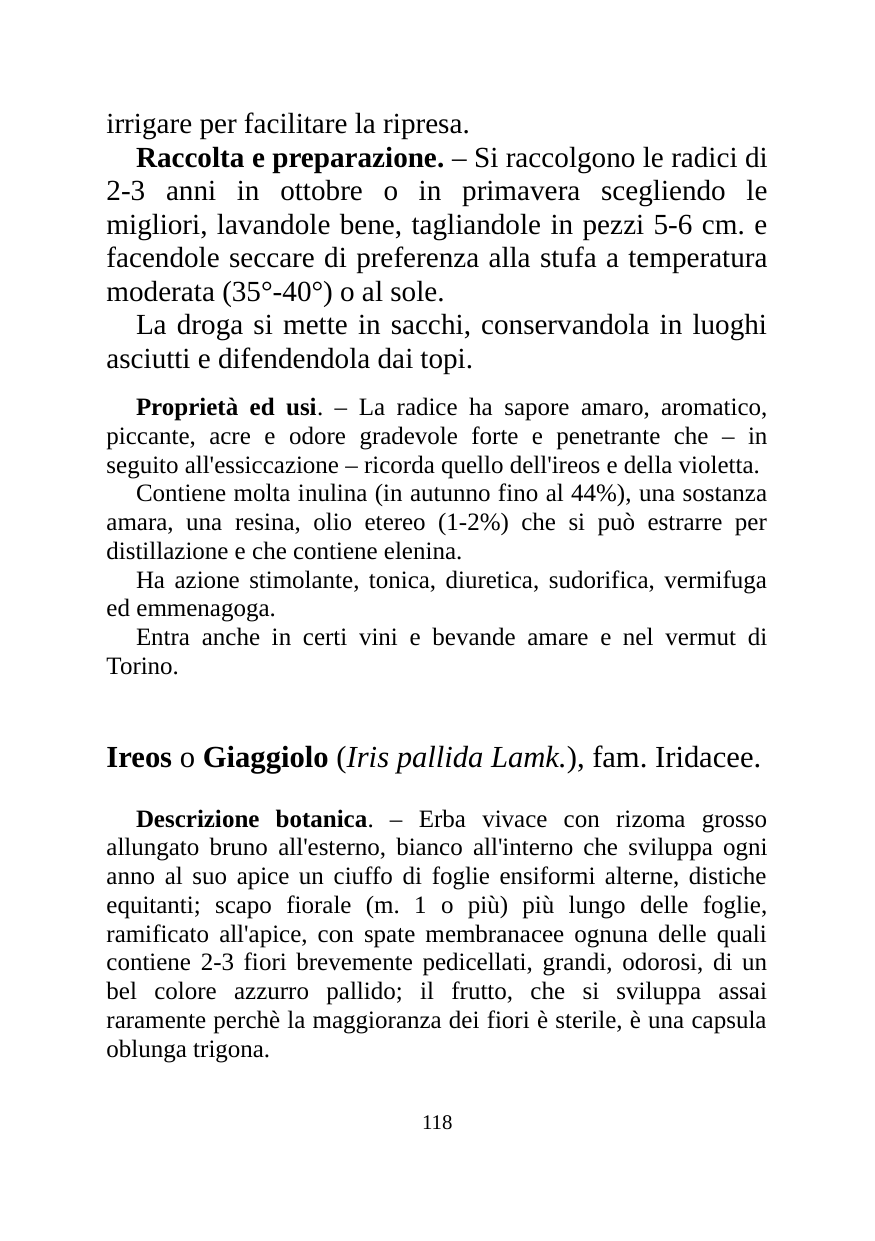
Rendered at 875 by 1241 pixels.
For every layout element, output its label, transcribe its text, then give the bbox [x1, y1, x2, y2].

text irrigare per facilitare la ripresa. [106, 106, 768, 140]
subtitle Ireos o Giaggiolo (Iris pallida Lamk.), fam. Iridacee. [106, 739, 768, 774]
text Proprietà ed usi. – La radice ha sapore amaro, aromatico, piccante, acre e odore gradevole forte e penetrante che – in seguito all'essiccazione – ricorda quello dell'ireos e della violetta. [106, 392, 768, 478]
text Contiene molta inulina (in autunno fino al 44%), una sostanza amara, una resina, olio etereo (1-2%) che si può estrarre per distillazione e che contiene elenina. [106, 478, 768, 565]
text Ha azione stimolante, tonica, diuretica, sudorifica, vermifuga ed emmenagoga. [106, 565, 768, 622]
text Raccolta e preparazione. – Si raccolgono le radici di 2-3 anni in ottobre o in primavera scegliendo le migliori, lavandole bene, tagliandole in pezzi 5-6 cm. e facendole seccare di preferenza alla stufa a temperatura moderata (35°-40°) o al sole. [106, 140, 768, 307]
text Descrizione botanica. – Erba vivace con rizoma grosso allungato bruno all'esterno, bianco all'interno che sviluppa ogni anno al suo apice un ciuffo di foglie ensiformi alterne, distiche equitanti; scapo fiorale (m. 1 o più) più lungo delle foglie, ramificato all'apice, con spate membranacee ognuna delle quali contiene 2-3 fiori brevemente pedicellati, grandi, odorosi, di un bel colore azzurro pallido; il frutto, che si sviluppa assai raramente perchè la maggioranza dei fiori è sterile, è una capsula oblunga trigona. [106, 804, 768, 1062]
text La droga si mette in sacchi, conservandola in luoghi asciutti e difendendola dai topi. [106, 307, 768, 374]
text Entra anche in certi vini e bevande amare e nel vermut di Torino. [106, 622, 768, 680]
